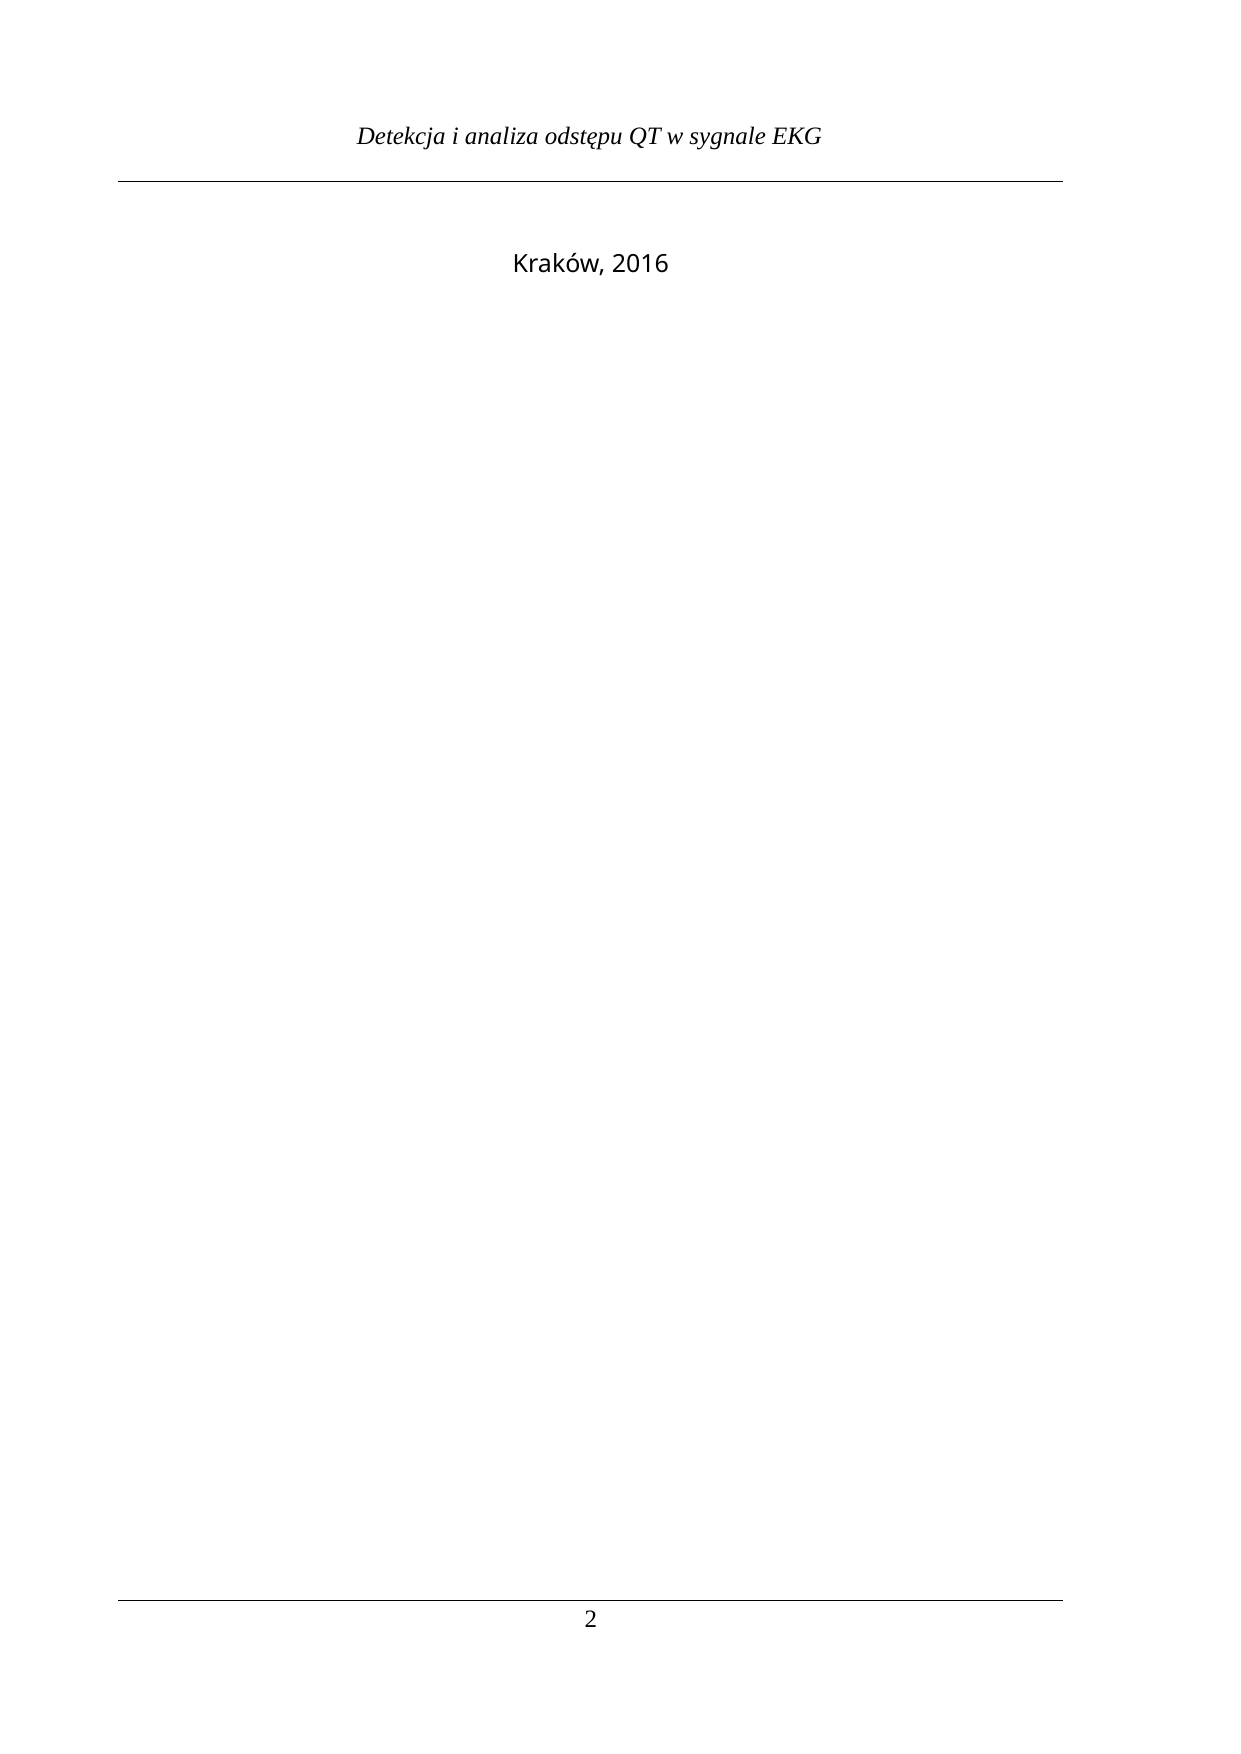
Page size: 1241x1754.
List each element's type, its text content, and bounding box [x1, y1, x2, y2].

text Kraków, 2016 [118, 246, 1063, 280]
